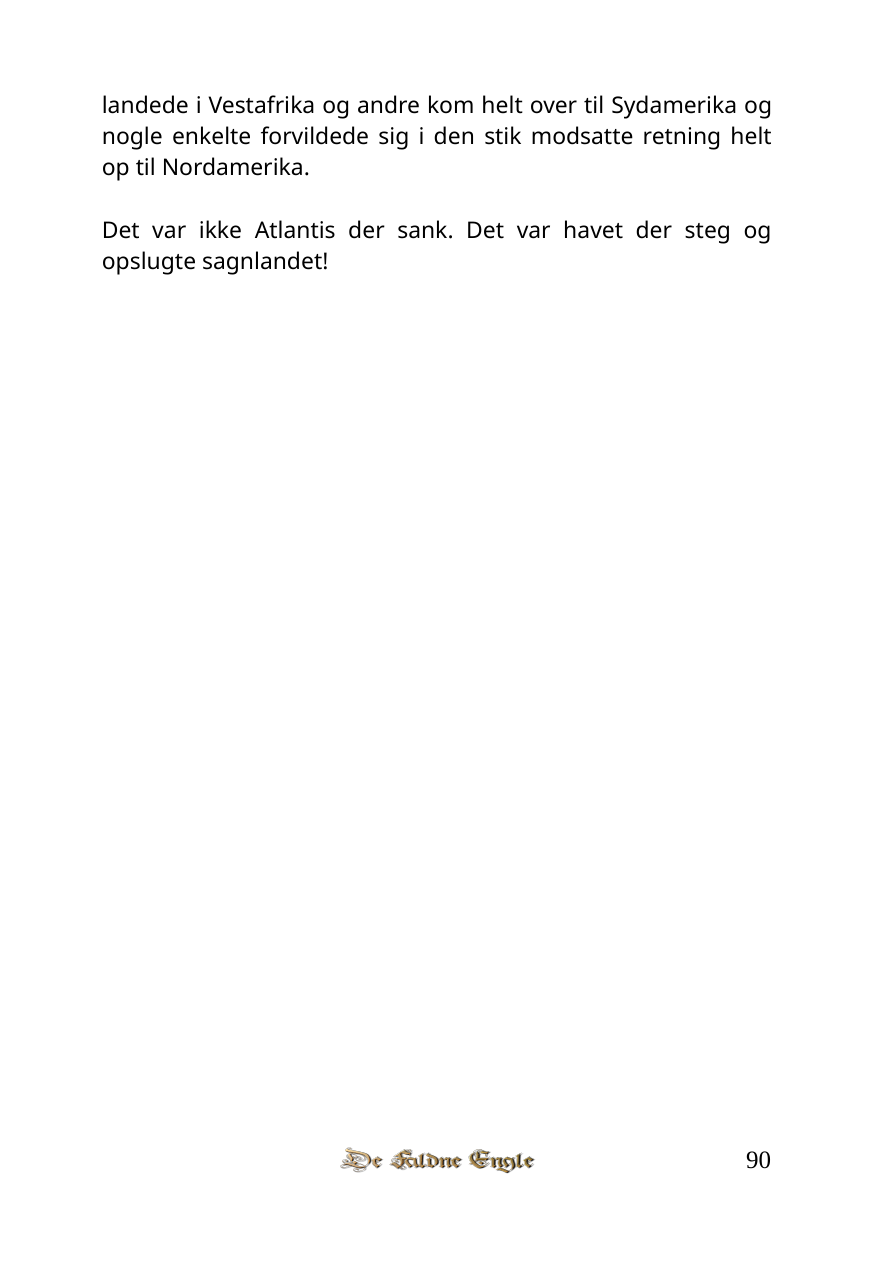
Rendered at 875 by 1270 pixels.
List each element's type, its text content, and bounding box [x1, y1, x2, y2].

picture [337, 1145, 537, 1175]
text Det var ikke Atlantis der sank. Det var havet der steg og opslugte sagnlandet! [102, 213, 772, 276]
text landede i Vestafrika og andre kom helt over til Sydamerika og nogle enkelte forvildede sig i den stik modsatte retning helt op til Nordamerika. [102, 88, 772, 182]
